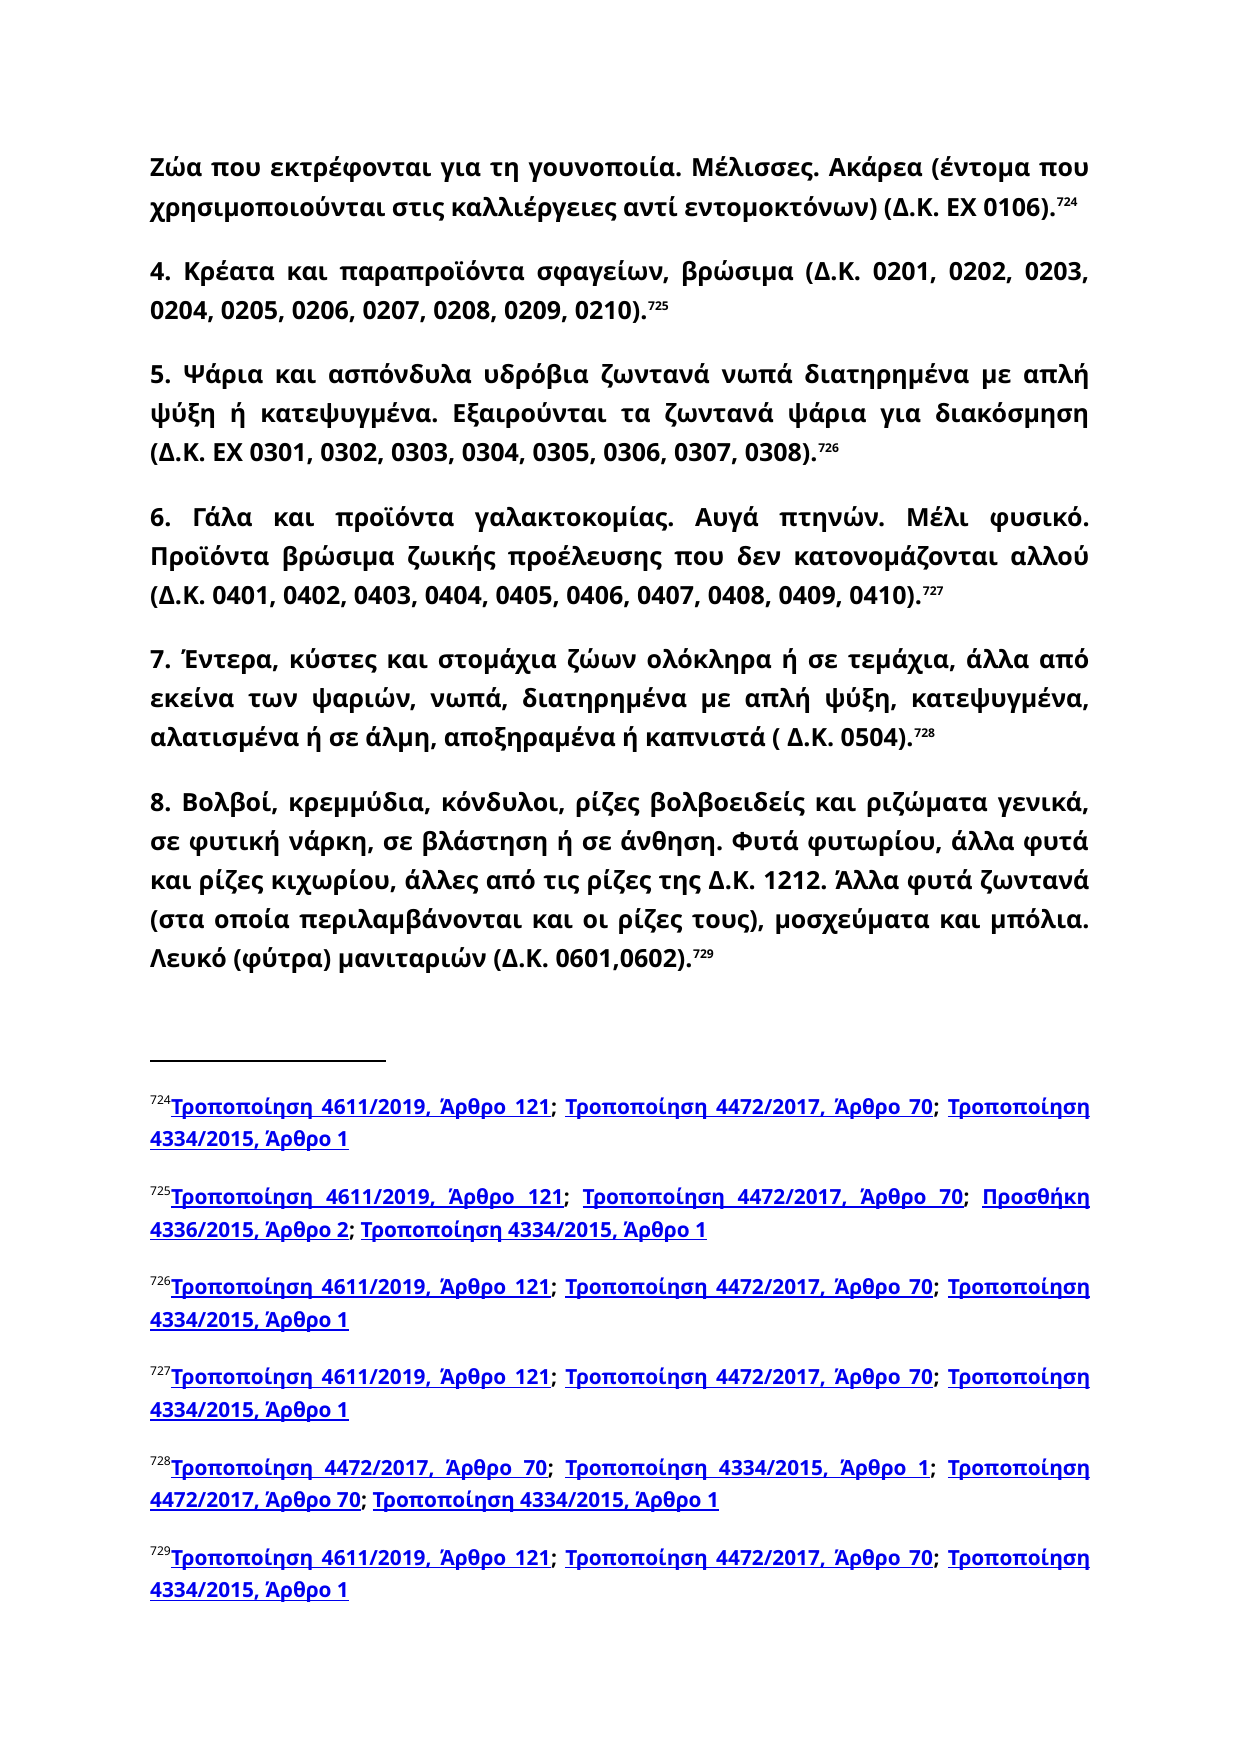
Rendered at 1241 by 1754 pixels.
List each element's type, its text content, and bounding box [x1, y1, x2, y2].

text Τροποποίηση 4611/2019, Άρθρο 121; Τροποποίηση 4472/2017, Άρθρο 70; Τροποποίηση 4334/2015, Άρθρο 1 [150, 1092, 1090, 1153]
text Τροποποίηση 4611/2019, Άρθρο 121; Τροποποίηση 4472/2017, Άρθρο 70; Προσθήκη 4336/2015, Άρθρο 2; Τροποποίηση 4334/2015, Άρθρο 1 [150, 1182, 1090, 1243]
text 8. Βολβοί, κρεμμύδια, κόνδυλοι, ρίζες βολβοειδείς και ριζώματα γενικά, σε φυτική νάρκη, σε βλάστηση ή σε άνθηση. Φυτά φυτωρίου, άλλα φυτά και ρίζες κιχωρίου, άλλες από τις ρίζες της Δ.Κ. 1212. Άλλα φυτά ζωντανά (στα οποία περιλαμβάνονται και οι ρίζες τους), μοσχεύματα και μπόλια. Λευκό (φύτρα) μανιταριών (Δ.Κ. 0601,0602). [150, 784, 1090, 975]
text 7. Έντερα, κύστες και στομάχια ζώων ολόκληρα ή σε τεμάχια, άλλα από εκείνα των ψαριών, νωπά, διατηρημένα με απλή ψύξη, κατεψυγμένα, αλατισμένα ή σε άλμη, αποξηραμένα ή καπνιστά ( Δ.Κ. 0504). [150, 642, 1090, 754]
text Ζώα που εκτρέφονται για τη γουνοποιία. Μέλισσες. Ακάρεα (έντομα που χρησιμοποιούνται στις καλλιέργειες αντί εντομοκτόνων) (Δ.Κ. ΕΧ 0106). [150, 150, 1090, 223]
text 4. Κρέατα και παραπροϊόντα σφαγείων, βρώσιμα (Δ.Κ. 0201, 0202, 0203, 0204, 0205, 0206, 0207, 0208, 0209, 0210). [150, 253, 1090, 327]
text 5. Ψάρια και ασπόνδυλα υδρόβια ζωντανά νωπά διατηρημένα με απλή ψύξη ή κατεψυγμένα. Εξαιρούνται τα ζωντανά ψάρια για διακόσμηση (Δ.Κ. ΕΧ 0301, 0302, 0303, 0304, 0305, 0306, 0307, 0308). [150, 357, 1090, 469]
text 6. Γάλα και προϊόντα γαλακτοκομίας. Αυγά πτηνών. Μέλι φυσικό. Προϊόντα βρώσιμα ζωικής προέλευσης που δεν κατονομάζονται αλλού (Δ.Κ. 0401, 0402, 0403, 0404, 0405, 0406, 0407, 0408, 0409, 0410). [150, 499, 1090, 612]
text Τροποποίηση 4611/2019, Άρθρο 121; Τροποποίηση 4472/2017, Άρθρο 70; Τροποποίηση 4334/2015, Άρθρο 1 [150, 1272, 1090, 1333]
text Τροποποίηση 4472/2017, Άρθρο 70; Τροποποίηση 4334/2015, Άρθρο 1; Τροποποίηση 4472/2017, Άρθρο 70; Τροποποίηση 4334/2015, Άρθρο 1 [150, 1453, 1090, 1514]
text Τροποποίηση 4611/2019, Άρθρο 121; Τροποποίηση 4472/2017, Άρθρο 70; Τροποποίηση 4334/2015, Άρθρο 1 [150, 1543, 1090, 1604]
text Τροποποίηση 4611/2019, Άρθρο 121; Τροποποίηση 4472/2017, Άρθρο 70; Τροποποίηση 4334/2015, Άρθρο 1 [150, 1362, 1090, 1423]
